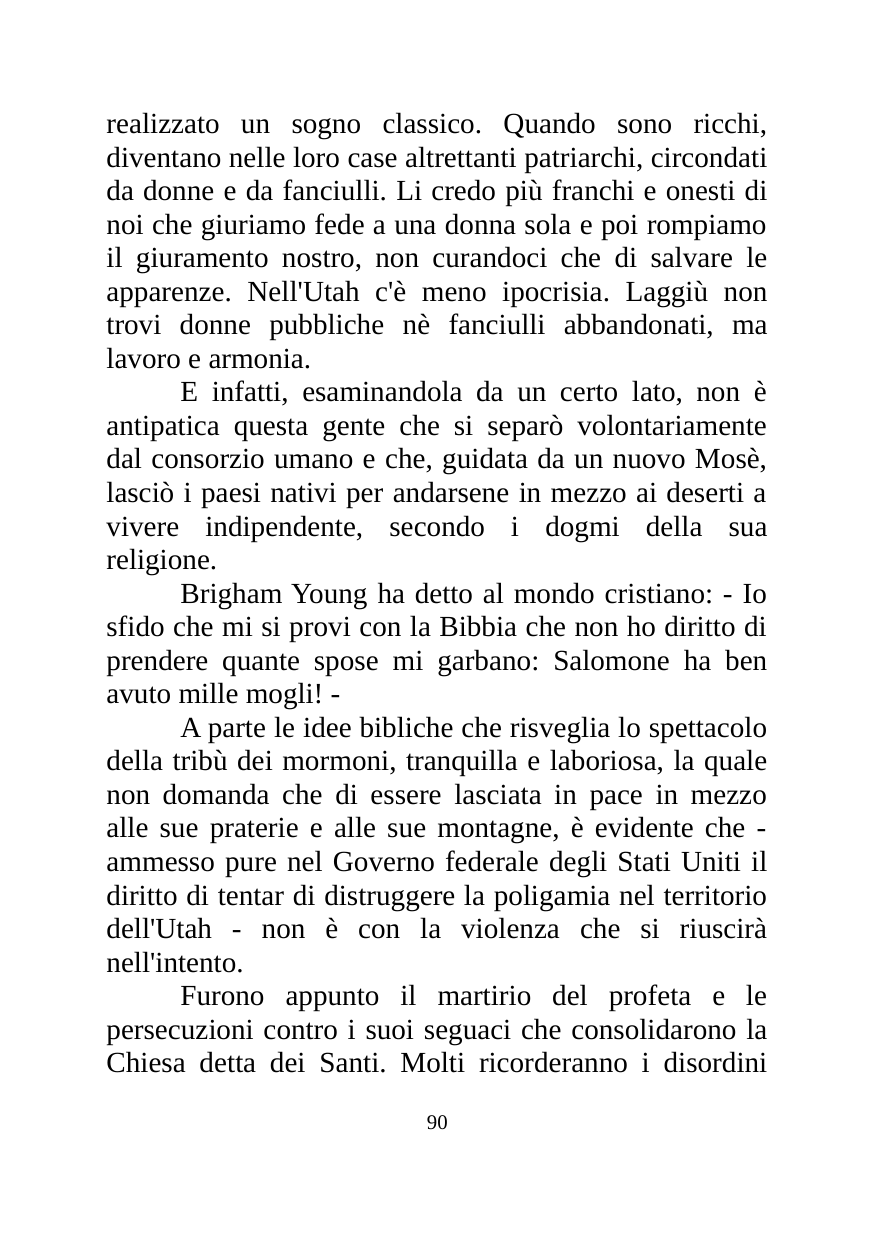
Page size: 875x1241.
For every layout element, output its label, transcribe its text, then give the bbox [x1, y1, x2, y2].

text Furono appunto il martirio del profeta e le persecuzioni contro i suoi seguaci che consolidarono la Chiesa detta dei Santi. Molti ricorderanno i disordini [106, 978, 768, 1079]
text realizzato un sogno classico. Quando sono ricchi, diventano nelle loro case altrettanti patriarchi, circondati da donne e da fanciulli. Li credo più franchi e onesti di noi che giuriamo fede a una donna sola e poi rompiamo il giuramento nostro, non curandoci che di salvare le apparenze. Nell'Utah c'è meno ipocrisia. Laggiù non trovi donne pubbliche nè fanciulli abbandonati, ma lavoro e armonia. [106, 106, 768, 374]
text E infatti, esaminandola da un certo lato, non è antipatica questa gente che si separò volontariamente dal consorzio umano e che, guidata da un nuovo Mosè, lasciò i paesi nativi per andarsene in mezzo ai deserti a vivere indipendente, secondo i dogmi della sua religione. [106, 374, 768, 576]
text Brigham Young ha detto al mondo cristiano: - Io sfido che mi si provi con la Bibbia che non ho diritto di prendere quante spose mi garbano: Salomone ha ben avuto mille mogli! - [106, 576, 768, 710]
text A parte le idee bibliche che risveglia lo spettacolo della tribù dei mormoni, tranquilla e laboriosa, la quale non domanda che di essere lasciata in pace in mezzo alle sue praterie e alle sue montagne, è evidente che - ammesso pure nel Governo federale degli Stati Uniti il diritto di tentar di distruggere la poligamia nel territorio dell'Utah - non è con la violenza che si riuscirà nell'intento. [106, 710, 768, 978]
